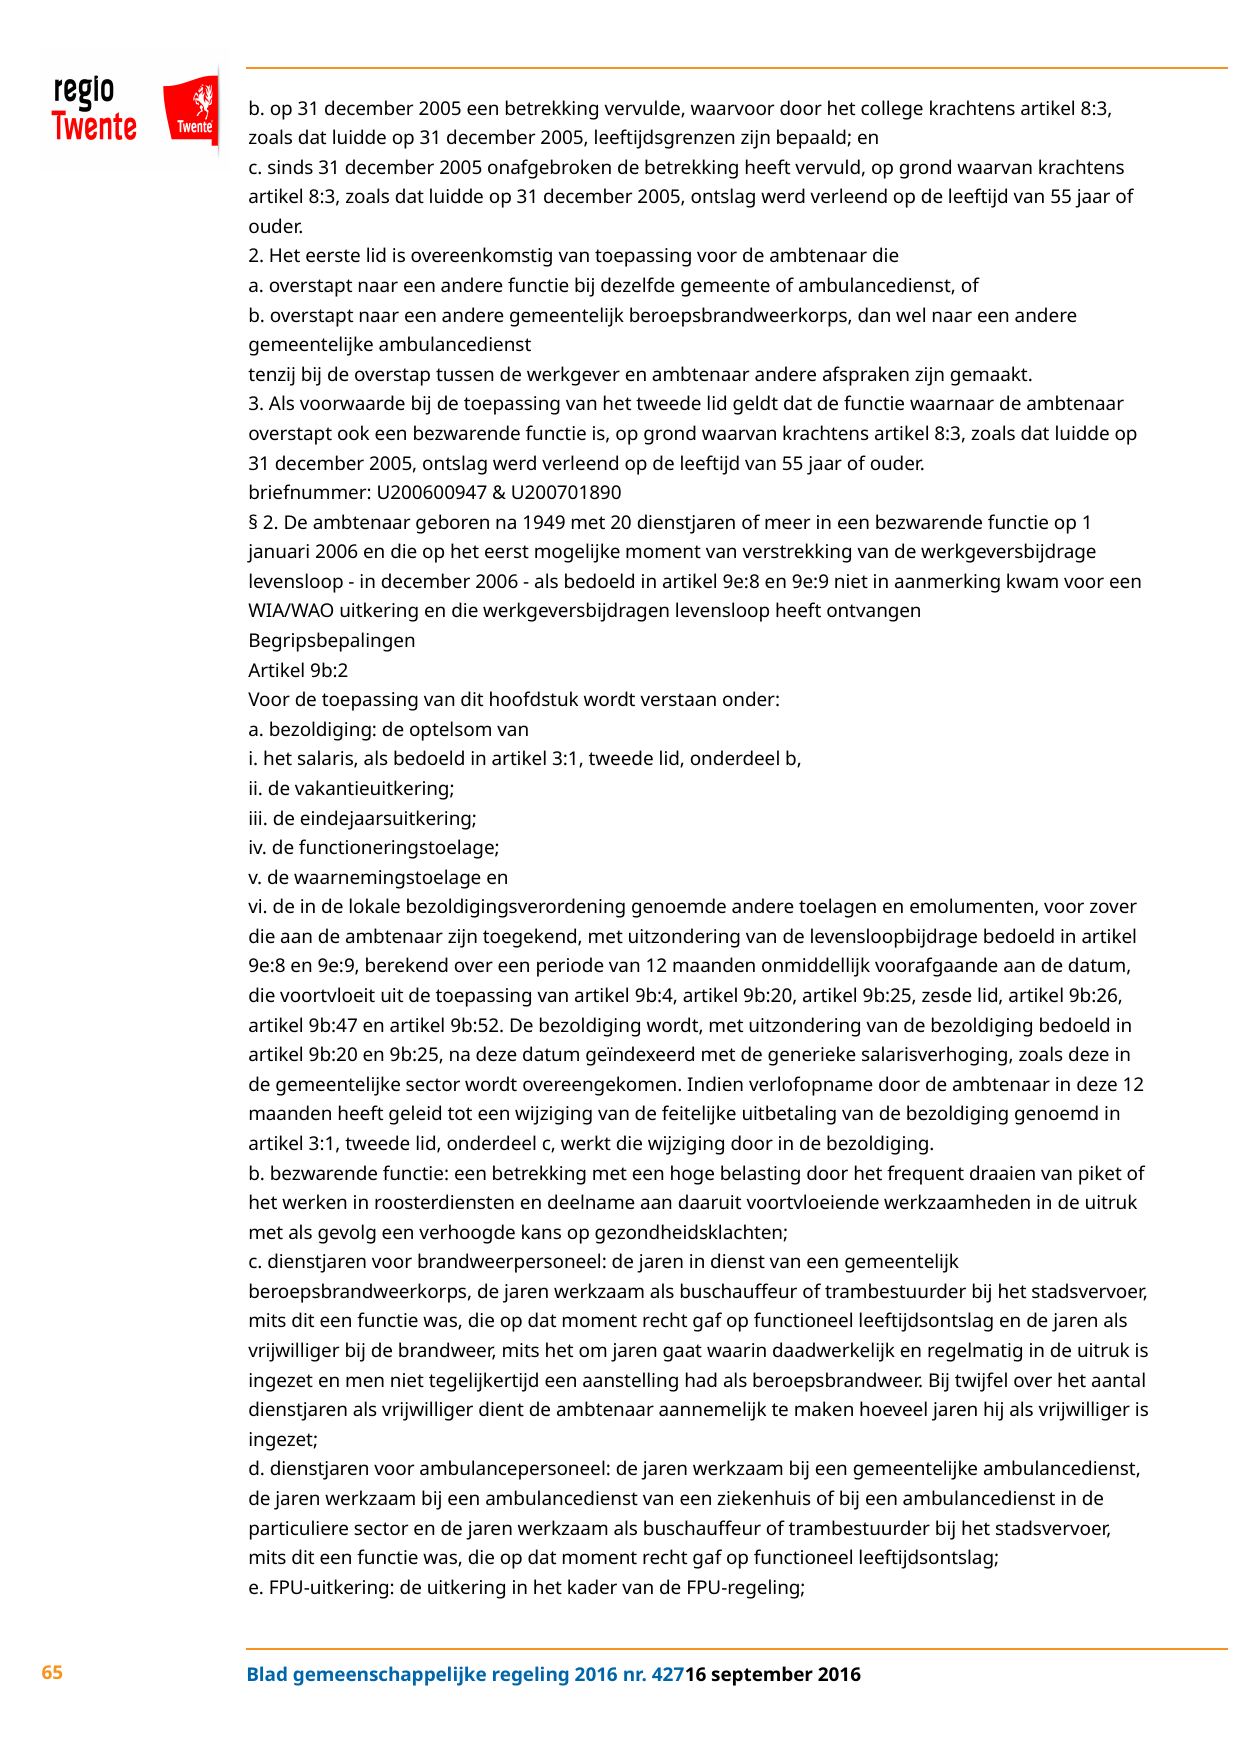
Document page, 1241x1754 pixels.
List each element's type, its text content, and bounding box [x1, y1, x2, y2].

text b. op 31 december 2005 een betrekking vervulde, waarvoor door het college krachtens artikel 8:3, zoals dat luidde op 31 december 2005, leeftijdsgrenzen zijn bepaald; en [248, 95, 1152, 150]
text ii. de vakantieuitkering; [248, 775, 1152, 801]
text c. sinds 31 december 2005 onafgebroken de betrekking heeft vervuld, op grond waarvan krachtens artikel 8:3, zoals dat luidde op 31 december 2005, ontslag werd verleend op de leeftijd van 55 jaar of ouder. [248, 154, 1152, 239]
text iv. de functioneringstoelage; [248, 834, 1152, 860]
text b. overstapt naar een andere gemeentelijk beroepsbrandweerkorps, dan wel naar een andere gemeentelijke ambulancedienst [248, 302, 1152, 357]
text tenzij bij de overstap tussen de werkgever en ambtenaar andere afspraken zijn gemaakt. [248, 361, 1152, 387]
text Begripsbepalingen [248, 627, 1152, 653]
text i. het salaris, als bedoeld in artikel 3:1, tweede lid, onderdeel b, [248, 746, 1152, 771]
text a. bezoldiging: de optelsom van [248, 716, 1152, 742]
text 2. Het eerste lid is overeenkomstig van toepassing voor de ambtenaar die [248, 243, 1152, 268]
text v. de waarnemingstoelage en [248, 864, 1152, 890]
text briefnummer: U200600947 & U200701890 [248, 479, 1152, 505]
text 3. Als voorwaarde bij de toepassing van het tweede lid geldt dat de functie waarnaar de ambtenaar overstapt ook een bezwarende functie is, op grond waarvan krachtens artikel 8:3, zoals dat luidde op 31 december 2005, ontslag werd verleend op de leeftijd van 55 jaar of ouder. [248, 391, 1152, 476]
text a. overstapt naar een andere functie bij dezelfde gemeente of ambulancedienst, of [248, 272, 1152, 298]
text e. FPU-uitkering: de uitkering in het kader van de FPU-regeling; [248, 1574, 1152, 1600]
text d. dienstjaren voor ambulancepersoneel: de jaren werkzaam bij een gemeentelijke ambulancedienst, de jaren werkzaam bij een ambulancedienst van een ziekenhuis of bij een ambulancedienst in de particuliere sector en de jaren werkzaam als buschauffeur of trambestuurder bij het stadsvervoer, mits dit een functie was, die op dat moment recht gaf op functioneel leeftijdsontslag; [248, 1456, 1152, 1570]
text vi. de in de lokale bezoldigingsverordening genoemde andere toelagen en emolumenten, voor zover die aan de ambtenaar zijn toegekend, met uitzondering van de levensloopbijdrage bedoeld in artikel 9e:8 en 9e:9, berekend over een periode van 12 maanden onmiddellijk voorafgaande aan de datum, die voortvloeit uit de toepassing van artikel 9b:4, artikel 9b:20, artikel 9b:25, zesde lid, artikel 9b:26, artikel 9b:47 en artikel 9b:52. De bezoldiging wordt, met uitzondering van de bezoldiging bedoeld in artikel 9b:20 en 9b:25, na deze datum geïndexeerd met de generieke salarisverhoging, zoals deze in de gemeentelijke sector wordt overeengekomen. Indien verlofopname door de ambtenaar in deze 12 maanden heeft geleid tot een wijziging van de feitelijke uitbetaling van de bezoldiging genoemd in artikel 3:1, tweede lid, onderdeel c, werkt die wijziging door in de bezoldiging. [248, 893, 1152, 1156]
text § 2. De ambtenaar geboren na 1949 met 20 dienstjaren of meer in een bezwarende functie op 1 januari 2006 en die op het eerst mogelijke moment van verstrekking van de werkgeversbijdrage levensloop - in december 2006 - als bedoeld in artikel 9e:8 en 9e:9 niet in aanmerking kwam voor een WIA/WAO uitkering en die werkgeversbijdragen levensloop heeft ontvangen [248, 509, 1152, 623]
text c. dienstjaren voor brandweerpersoneel: de jaren in dienst van een gemeentelijk beroepsbrandweerkorps, de jaren werkzaam als buschauffeur of trambestuurder bij het stadsvervoer, mits dit een functie was, die op dat moment recht gaf op functioneel leeftijdsontslag en de jaren als vrijwilliger bij de brandweer, mits het om jaren gaat waarin daadwerkelijk en regelmatig in de uitruk is ingezet en men niet tegelijkertijd een aanstelling had als beroepsbrandweer. Bij twijfel over het aantal dienstjaren als vrijwilliger dient de ambtenaar aannemelijk te maken hoeveel jaren hij als vrijwilliger is ingezet; [248, 1248, 1152, 1452]
text iii. de eindejaarsuitkering; [248, 805, 1152, 831]
text Artikel 9b:2 [248, 657, 1152, 683]
text b. bezwarende functie: een betrekking met een hoge belasting door het frequent draaien van piket of het werken in roosterdiensten en deelname aan daaruit voortvloeiende werkzaamheden in de uitruk met als gevolg een verhoogde kans op gezondheidsklachten; [248, 1160, 1152, 1245]
text Voor de toepassing van dit hoofdstuk wordt verstaan onder: [248, 686, 1152, 712]
picture [41, 47, 231, 172]
